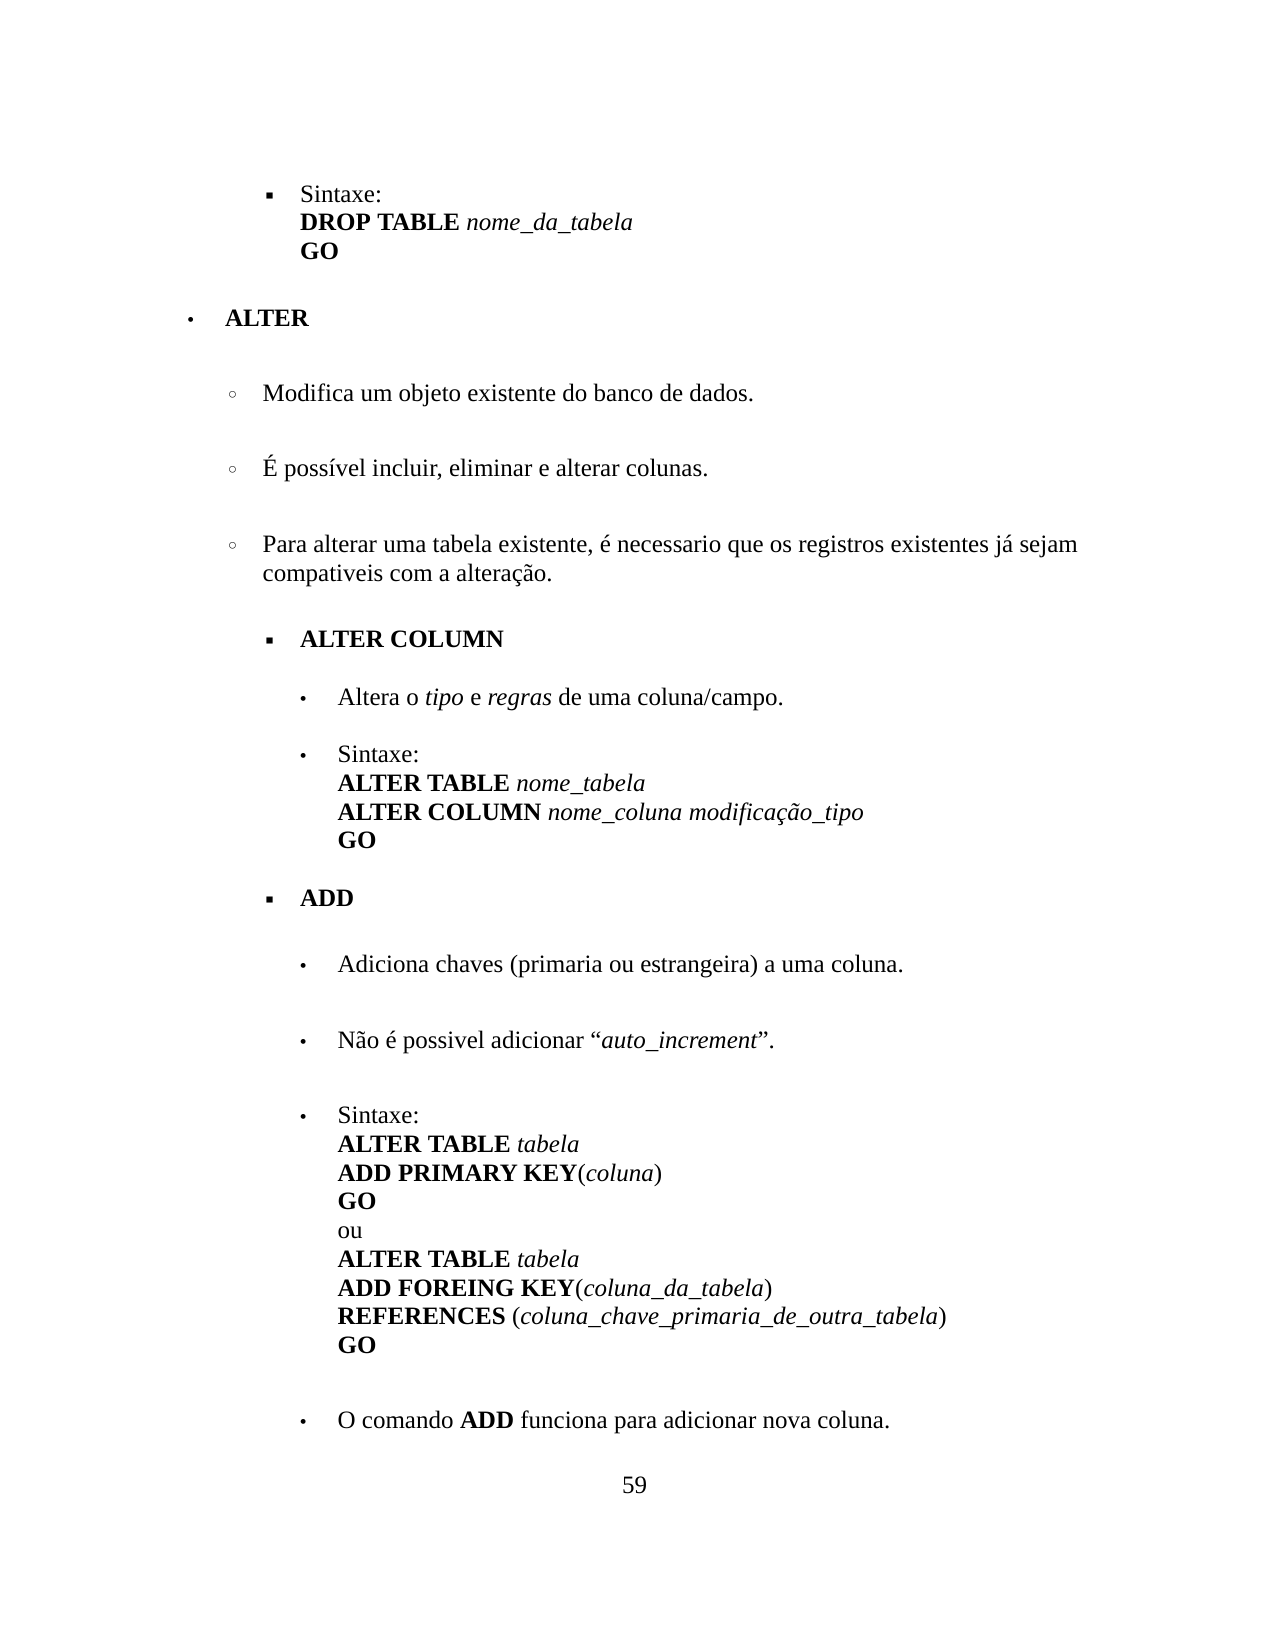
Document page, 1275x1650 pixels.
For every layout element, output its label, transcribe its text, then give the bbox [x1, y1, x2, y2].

list Adiciona chaves (primaria ou estrangeira) a uma coluna. [300, 949, 1125, 1007]
list ADD [262, 883, 1125, 940]
list [262, 150, 1125, 179]
list ALTER COLUMN [262, 624, 1125, 682]
list Modifica um objeto existente do banco de dados. [225, 378, 1125, 436]
list Para alterar uma tabela existente, é necessario que os registros existentes já sejam compativeis com a alteração. [225, 529, 1125, 615]
list O comando ADD funciona para adicionar nova coluna. [300, 1406, 1125, 1434]
list Sintaxe: ALTER TABLE nome_tabela ALTER COLUMN nome_coluna modificação_tipo GO [300, 739, 1125, 883]
list É possível incluir, eliminar e alterar colunas. [225, 453, 1125, 511]
list ALTER [187, 303, 1125, 360]
list Não é possivel adicionar “auto_increment”. [300, 1025, 1125, 1082]
list Sintaxe: ALTER TABLE tabela ADD PRIMARY KEY(coluna) GO ou ALTER TABLE tabela ADD FOREING KEY(coluna_da_tabela) REFERENCES (coluna_chave_primaria_de_outra_tabela) GO [300, 1100, 1125, 1388]
list Altera o tipo e regras de uma coluna/campo. [300, 682, 1125, 739]
list Sintaxe: DROP TABLE nome_da_tabela GO [262, 179, 1125, 294]
